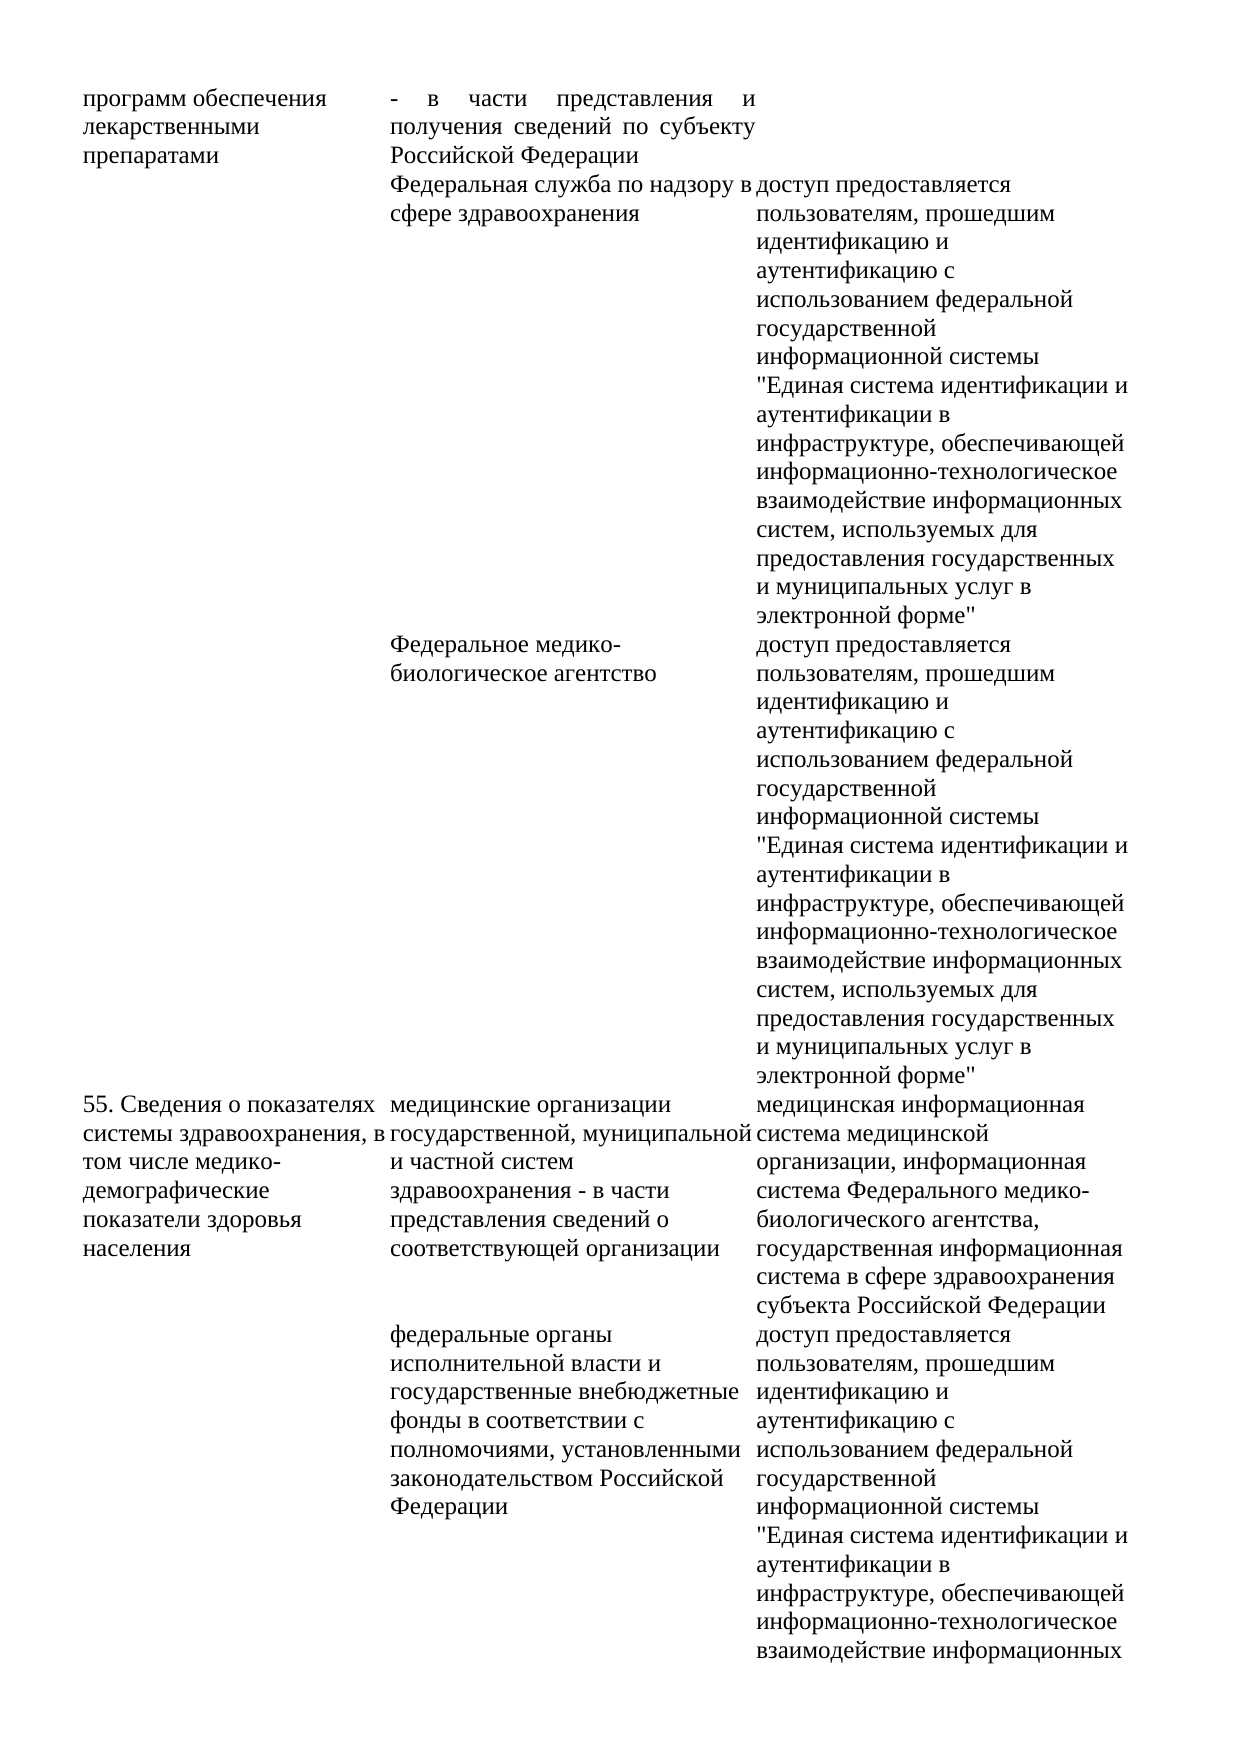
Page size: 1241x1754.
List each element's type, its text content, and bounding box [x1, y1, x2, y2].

table_cell [83, 629, 390, 1089]
table_cell доступ предоставляется пользователям, прошедшим идентификацию и аутентификацию с использованием федеральной государственной информационной системы "Единая система идентификации и аутентификации в инфраструктуре, обеспечивающей информационно-технологическое взаимодействие информационных систем, используемых для предоставления государственных и муниципальных услуг в электронной форме" [756, 169, 1128, 629]
table_cell Федеральная служба по надзору в сфере здравоохранения [390, 169, 756, 629]
table_cell программ обеспечения лекарственными препаратами [83, 83, 390, 629]
table_cell федеральные органы исполнительной власти и государственные внебюджетные фонды в соответствии с полномочиями, установленными законодательством Российской Федерации [390, 1319, 756, 1664]
table_cell медицинские организации государственной, муниципальной и частной систем здравоохранения - в части представления сведений о соответствующей организации [390, 1089, 756, 1319]
table_cell доступ предоставляется пользователям, прошедшим идентификацию и аутентификацию с использованием федеральной государственной информационной системы "Единая система идентификации и аутентификации в инфраструктуре, обеспечивающей информационно-технологическое взаимодействие информационных систем, используемых для предоставления государственных и муниципальных услуг в электронной форме" [756, 629, 1128, 1089]
table_cell Федеральное медико-биологическое агентство [390, 629, 756, 1089]
table_cell медицинская информационная система медицинской организации, информационная система Федерального медико-биологического агентства, государственная информационная система в сфере здравоохранения субъекта Российской Федерации [756, 1089, 1128, 1319]
table_cell 55. Сведения о показателях системы здравоохранения, в том числе медико-демографические показатели здоровья населения [83, 1089, 390, 1664]
table_cell [756, 83, 1128, 169]
table_cell - в части представления и получения сведений по субъекту Российской Федерации [390, 83, 756, 169]
table_cell доступ предоставляется пользователям, прошедшим идентификацию и аутентификацию с использованием федеральной государственной информационной системы "Единая система идентификации и аутентификации в инфраструктуре, обеспечивающей информационно-технологическое взаимодействие информационных [756, 1319, 1128, 1664]
